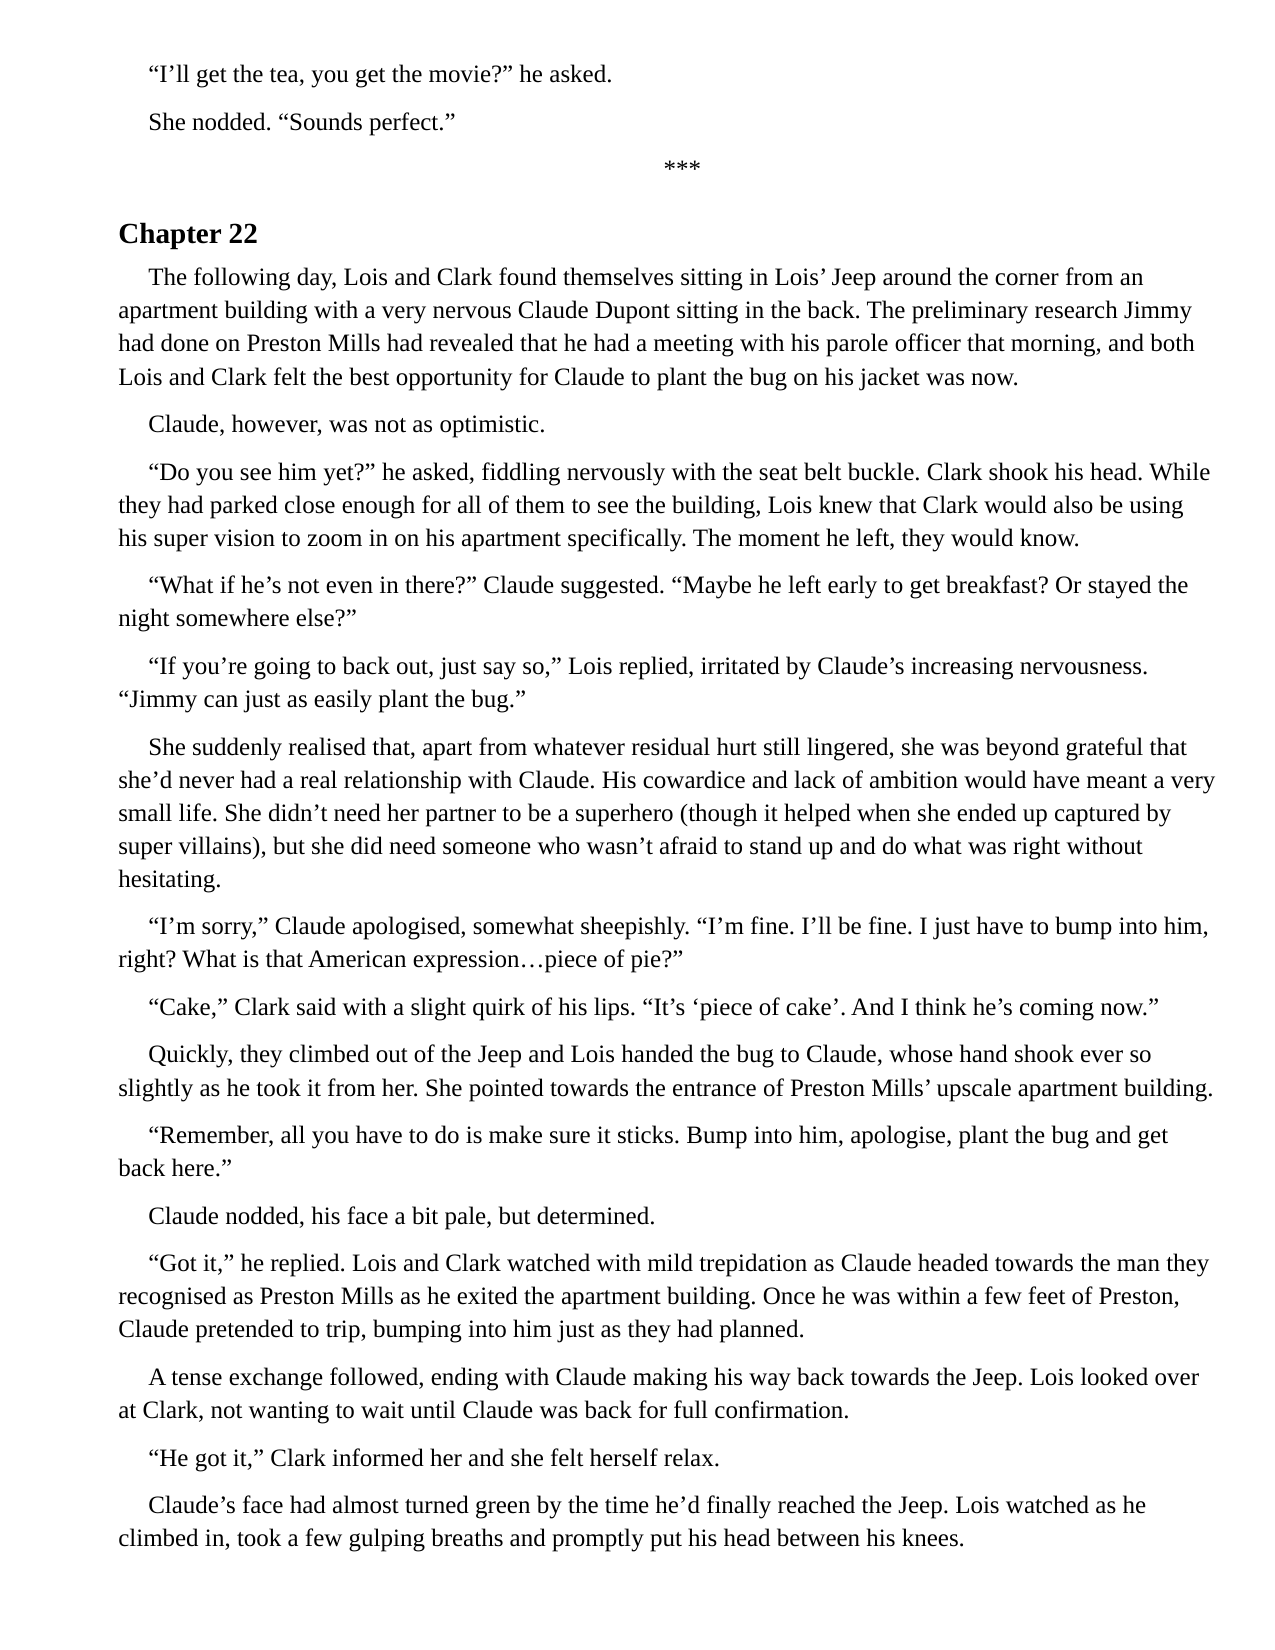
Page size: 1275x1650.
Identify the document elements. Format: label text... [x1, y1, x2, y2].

text “He got it,” Clark informed her and she felt herself relax. [118, 1443, 1216, 1471]
text She nodded. “Sounds perfect.” [118, 107, 1216, 135]
text Quickly, they climbed out of the Jeep and Lois handed the bug to Claude, whose hand shook ever so slightly as he took it from her. She pointed towards the entrance of Preston Mills’ upscale apartment building. [118, 1039, 1216, 1101]
text A tense exchange followed, ending with Claude making his way back towards the Jeep. Lois looked over at Clark, not wanting to wait until Claude was back for full confirmation. [118, 1362, 1216, 1424]
text “Cake,” Clark said with a slight quirk of his lips. “It’s ‘piece of cake’. And I think he’s coming now.” [118, 992, 1216, 1021]
subtitle Chapter 22 [118, 216, 1216, 250]
text “Do you see him yet?” he asked, fiddling nervously with the seat belt buckle. Clark shook his head. While they had parked close enough for all of them to see the building, Lois knew that Clark would also be using his super vision to zoom in on his apartment specifically. The moment he left, they would know. [118, 457, 1216, 552]
text “Got it,” he replied. Lois and Clark watched with mild trepidation as Claude headed towards the man they recognised as Preston Mills as he exited the apartment building. Once he was within a few feet of Preston, Claude pretended to trip, bumping into him just as they had planned. [118, 1248, 1216, 1343]
text “If you’re going to back out, just say so,” Lois replied, irritated by Claude’s increasing nervousness. “Jimmy can just as easily plant the bug.” [118, 651, 1216, 713]
text “I’ll get the tea, you get the movie?” he asked. [118, 59, 1216, 88]
text Claude’s face had almost turned green by the time he’d finally reached the Jeep. Lois watched as he climbed in, took a few gulping breaths and promptly put his head between his knees. [118, 1490, 1216, 1552]
text She suddenly realised that, apart from whatever residual hurt still lingered, she was beyond grateful that she’d never had a real relationship with Claude. His cowardice and lack of ambition would have meant a very small life. She didn’t need her partner to be a superhero (though it helped when she ended up captured by super villains), but she did need someone who wasn’t afraid to stand up and do what was right without hesitating. [118, 732, 1216, 892]
text “Remember, all you have to do is make sure it sticks. Bump into him, apologise, plant the bug and get back here.” [118, 1120, 1216, 1182]
text Claude, however, was not as optimistic. [118, 409, 1216, 438]
text “I’m sorry,” Claude apologised, somewhat sheepishly. “I’m fine. I’ll be fine. I just have to bump into him, right? What is that American expression…piece of pie?” [118, 911, 1216, 973]
text The following day, Lois and Clark found themselves sitting in Lois’ Jeep around the corner from an apartment building with a very nervous Claude Dupont sitting in the back. The preliminary research Jimmy had done on Preston Mills had revealed that he had a meeting with his parole officer that morning, and both Lois and Clark felt the best opportunity for Claude to plant the bug on his jacket was now. [118, 262, 1216, 390]
text Claude nodded, his face a bit pale, but determined. [118, 1201, 1216, 1229]
text *** [118, 154, 1216, 183]
text “What if he’s not even in there?” Claude suggested. “Maybe he left early to get breakfast? Or stayed the night somewhere else?” [118, 570, 1216, 632]
